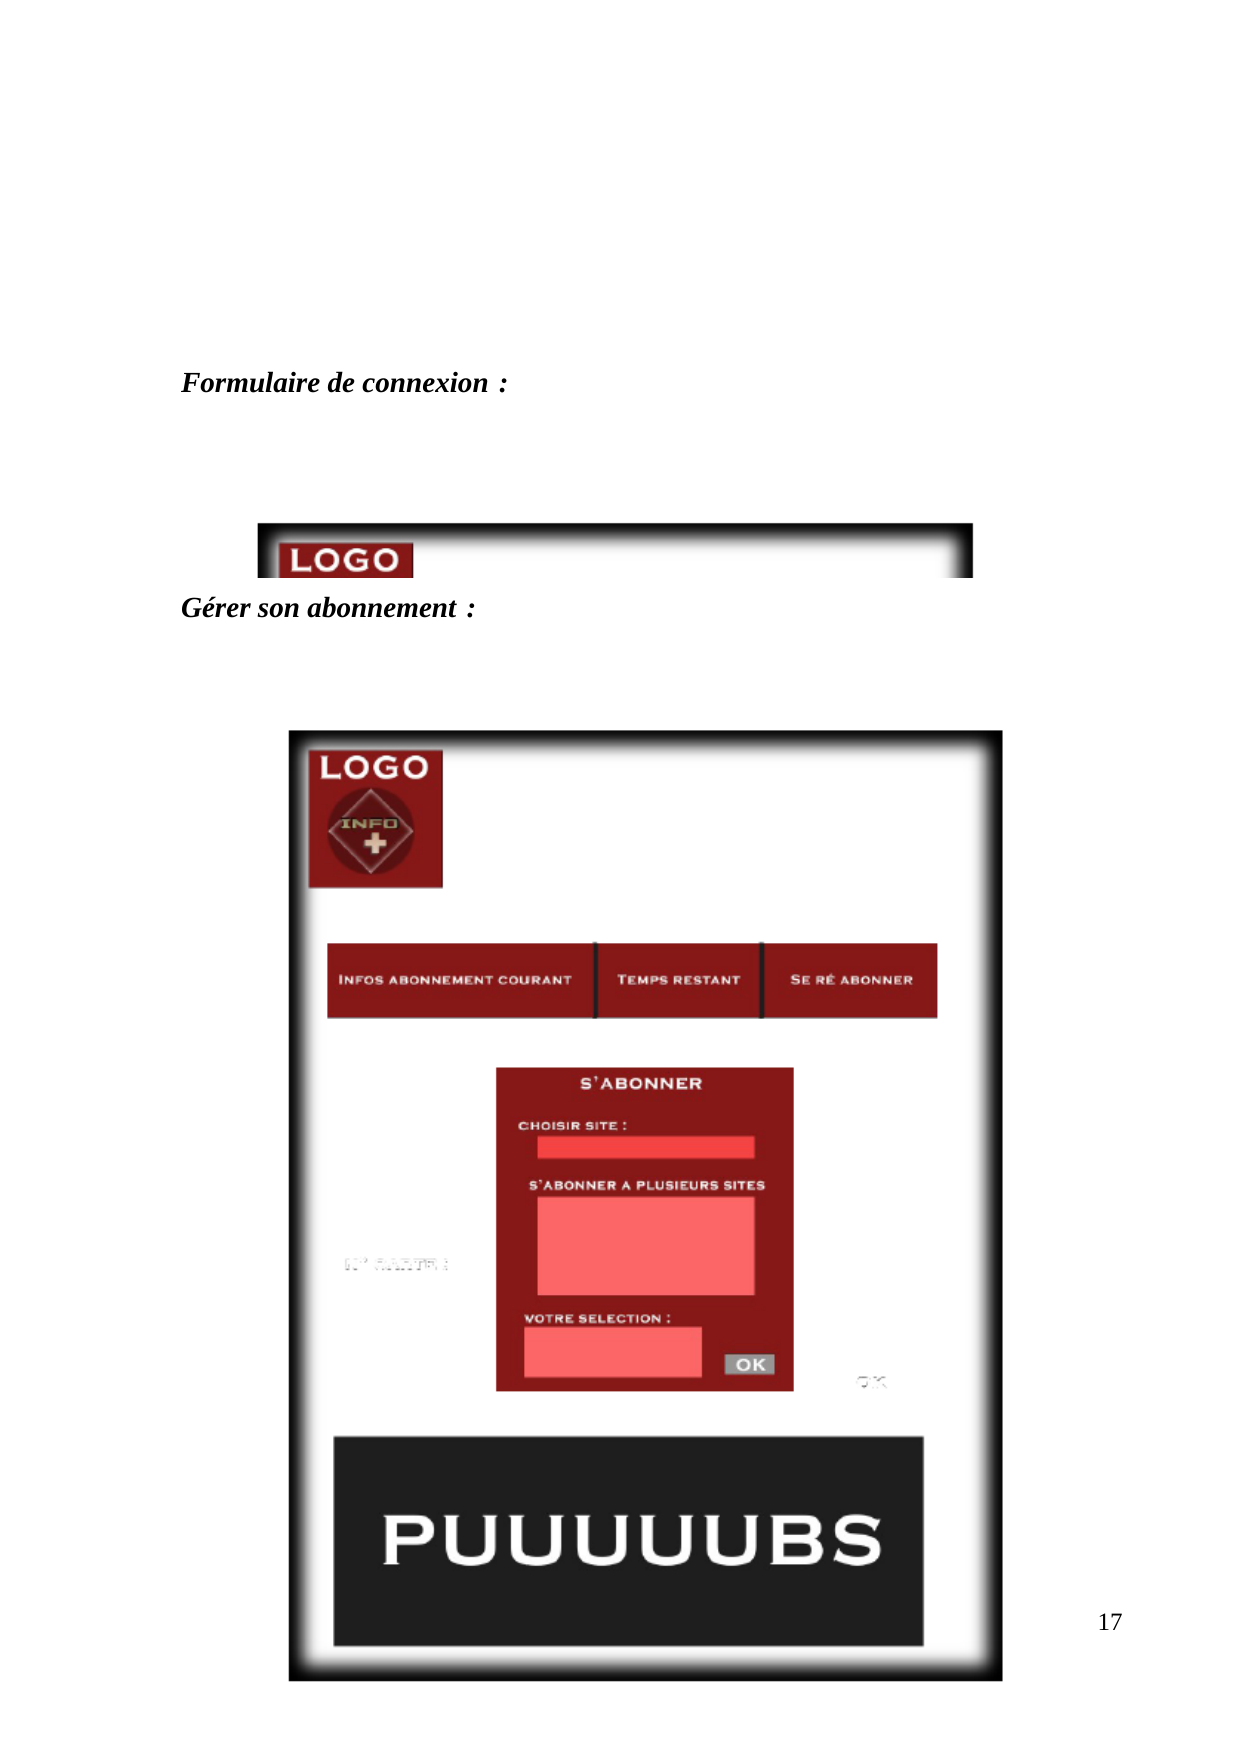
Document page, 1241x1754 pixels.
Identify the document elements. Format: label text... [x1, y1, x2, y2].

text Gérer son abonnement : [181, 591, 1059, 624]
text Formulaire de connexion : [181, 365, 1059, 399]
